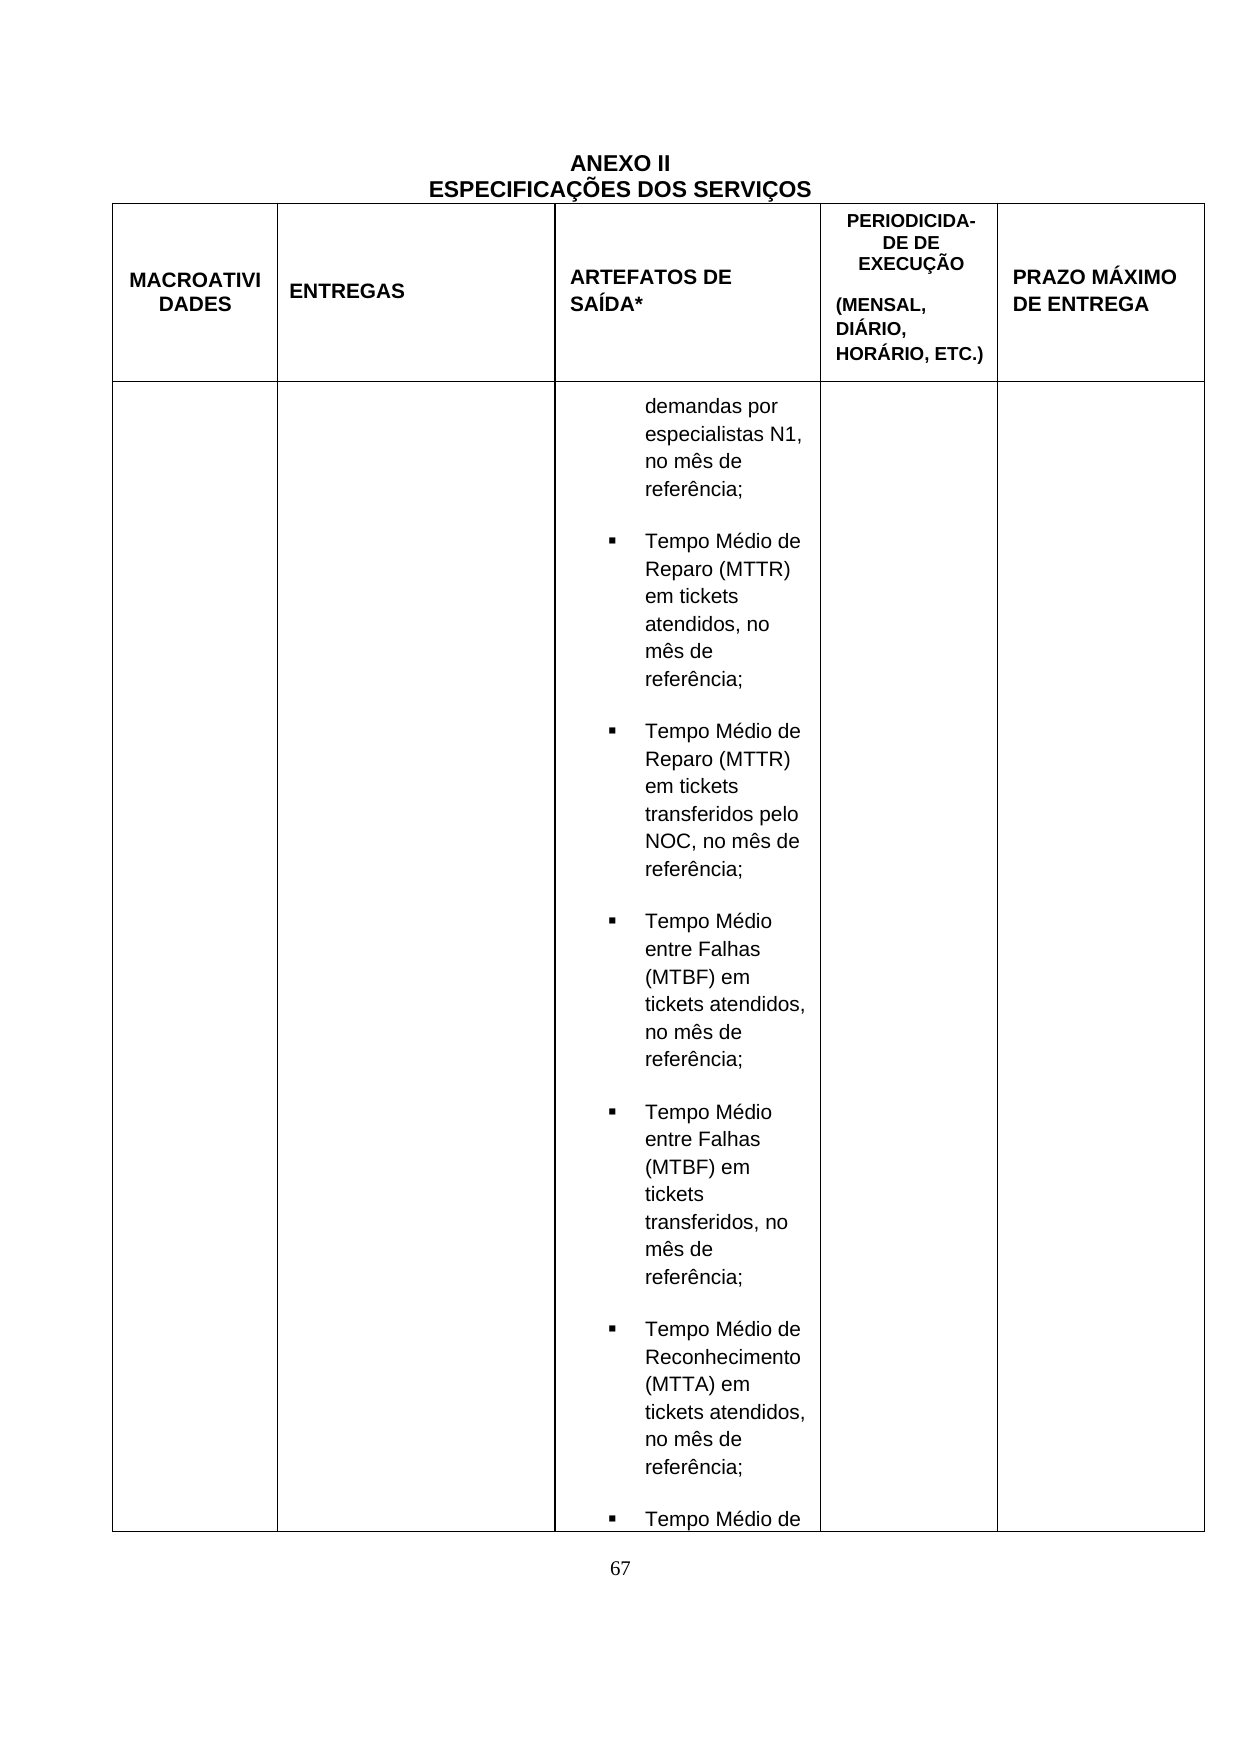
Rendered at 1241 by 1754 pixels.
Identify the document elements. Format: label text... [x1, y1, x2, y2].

table_header MACROATIVIDADES [113, 204, 277, 381]
table_header ARTEFATOS DE SAÍDA* [556, 204, 820, 381]
table_cell demandas por especialistas N1, no mês de referência; Tempo Médio de Reparo (MTTR) em tickets atendidos, no mês de referência; Tempo Médio de Reparo (MTTR) em tickets transferidos pelo NOC, no mês de referência; Tempo Médio entre Falhas (MTBF) em tickets atendidos, no mês de referência; Tempo Médio entre Falhas (MTBF) em tickets transferidos, no mês de referência; Tempo Médio de Reconhecimento (MTTA) em tickets atendidos, no mês de referência; Tempo Médio de [556, 382, 820, 1531]
table_cell [113, 382, 277, 1531]
table_cell [821, 382, 997, 1531]
table_header PRAZO MÁXIMO DE ENTREGA [998, 204, 1204, 381]
table_cell [278, 382, 554, 1531]
table_header PERIODICIDA-DE DE EXECUÇÃO (MENSAL, DIÁRIO, HORÁRIO, ETC.) [821, 204, 997, 381]
table_header ENTREGAS [278, 204, 554, 381]
table_cell [998, 382, 1204, 1531]
